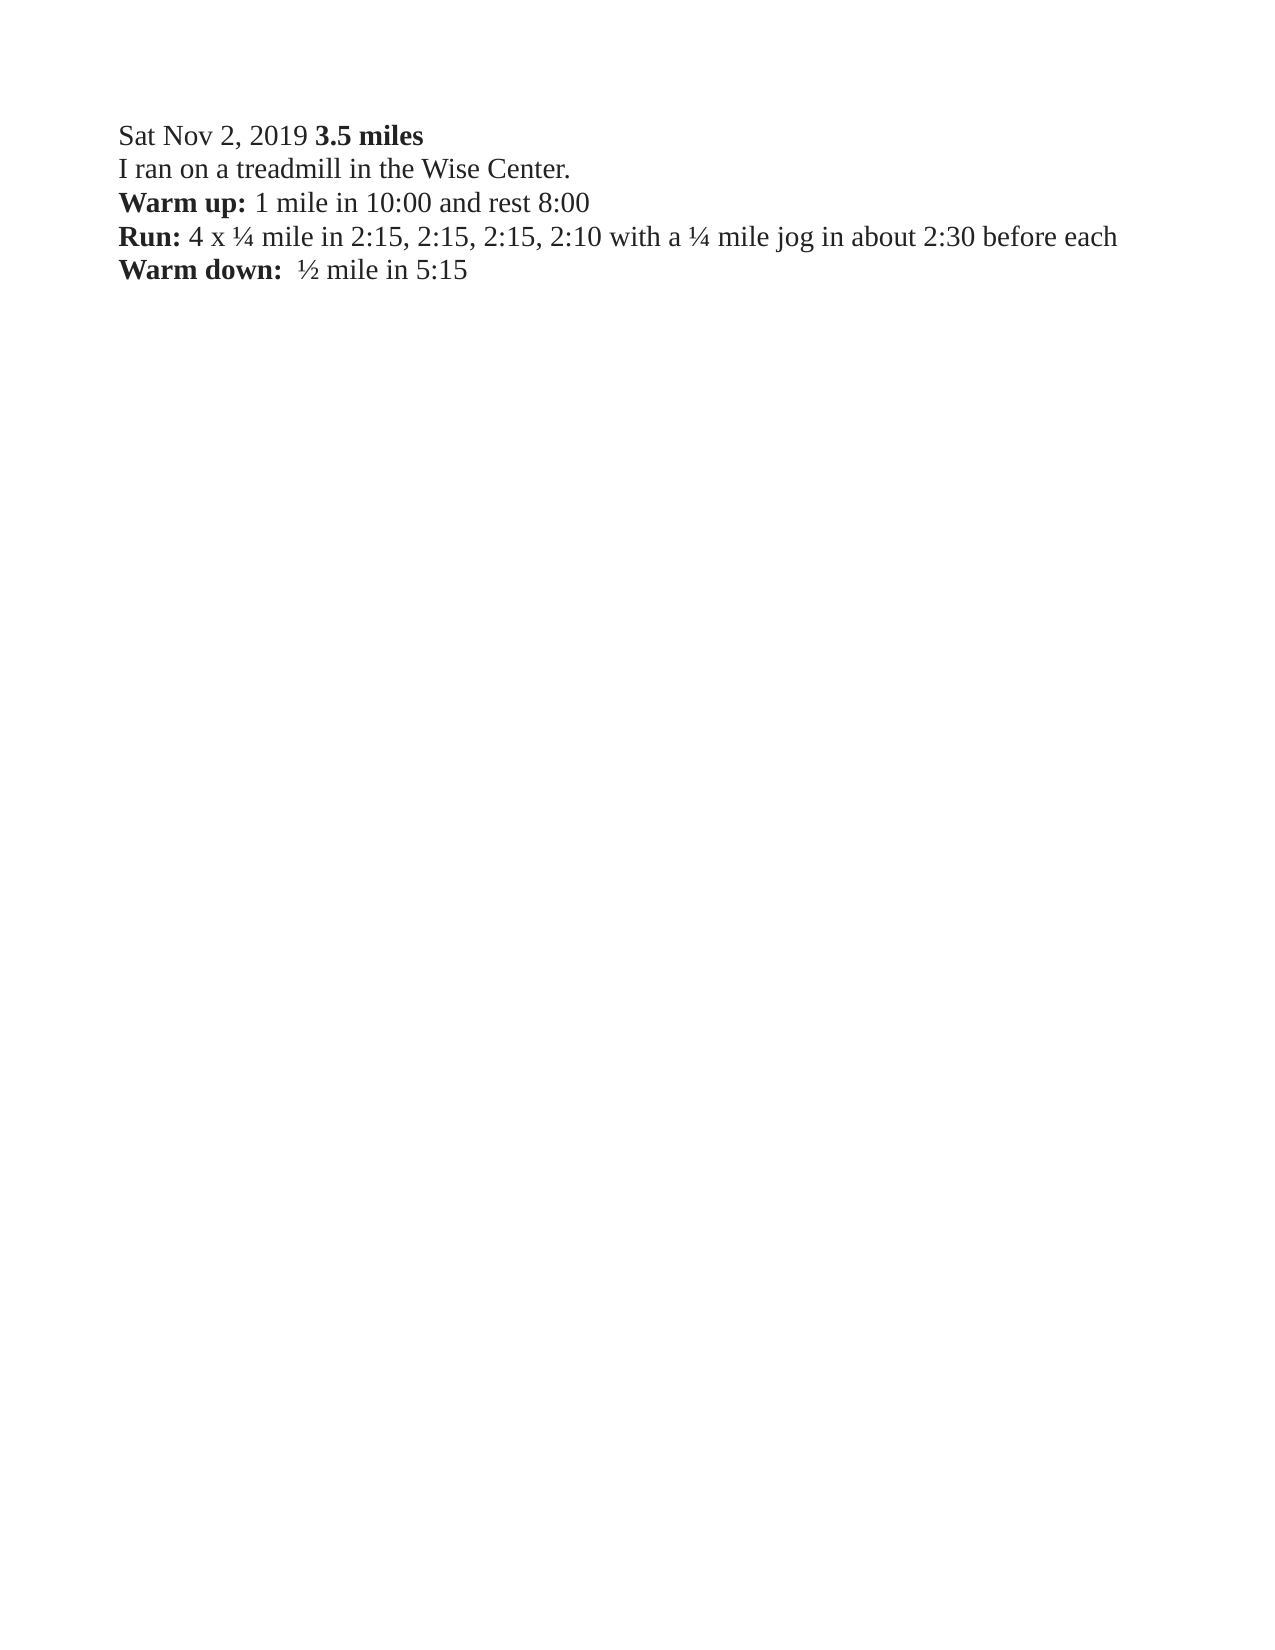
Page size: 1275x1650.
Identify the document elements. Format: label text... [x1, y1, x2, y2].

text I ran on a treadmill in the Wise Center. [118, 152, 1161, 185]
text Run: 4 x ¼ mile in 2:15, 2:15, 2:15, 2:10 with a ¼ mile jog in about 2:30 before each [118, 219, 1161, 252]
text Warm up: 1 mile in 10:00 and rest 8:00 [118, 185, 1161, 219]
text Sat Nov 2, 2019 3.5 miles [118, 118, 1161, 152]
text Warm down: ½ mile in 5:15 [118, 252, 1161, 286]
